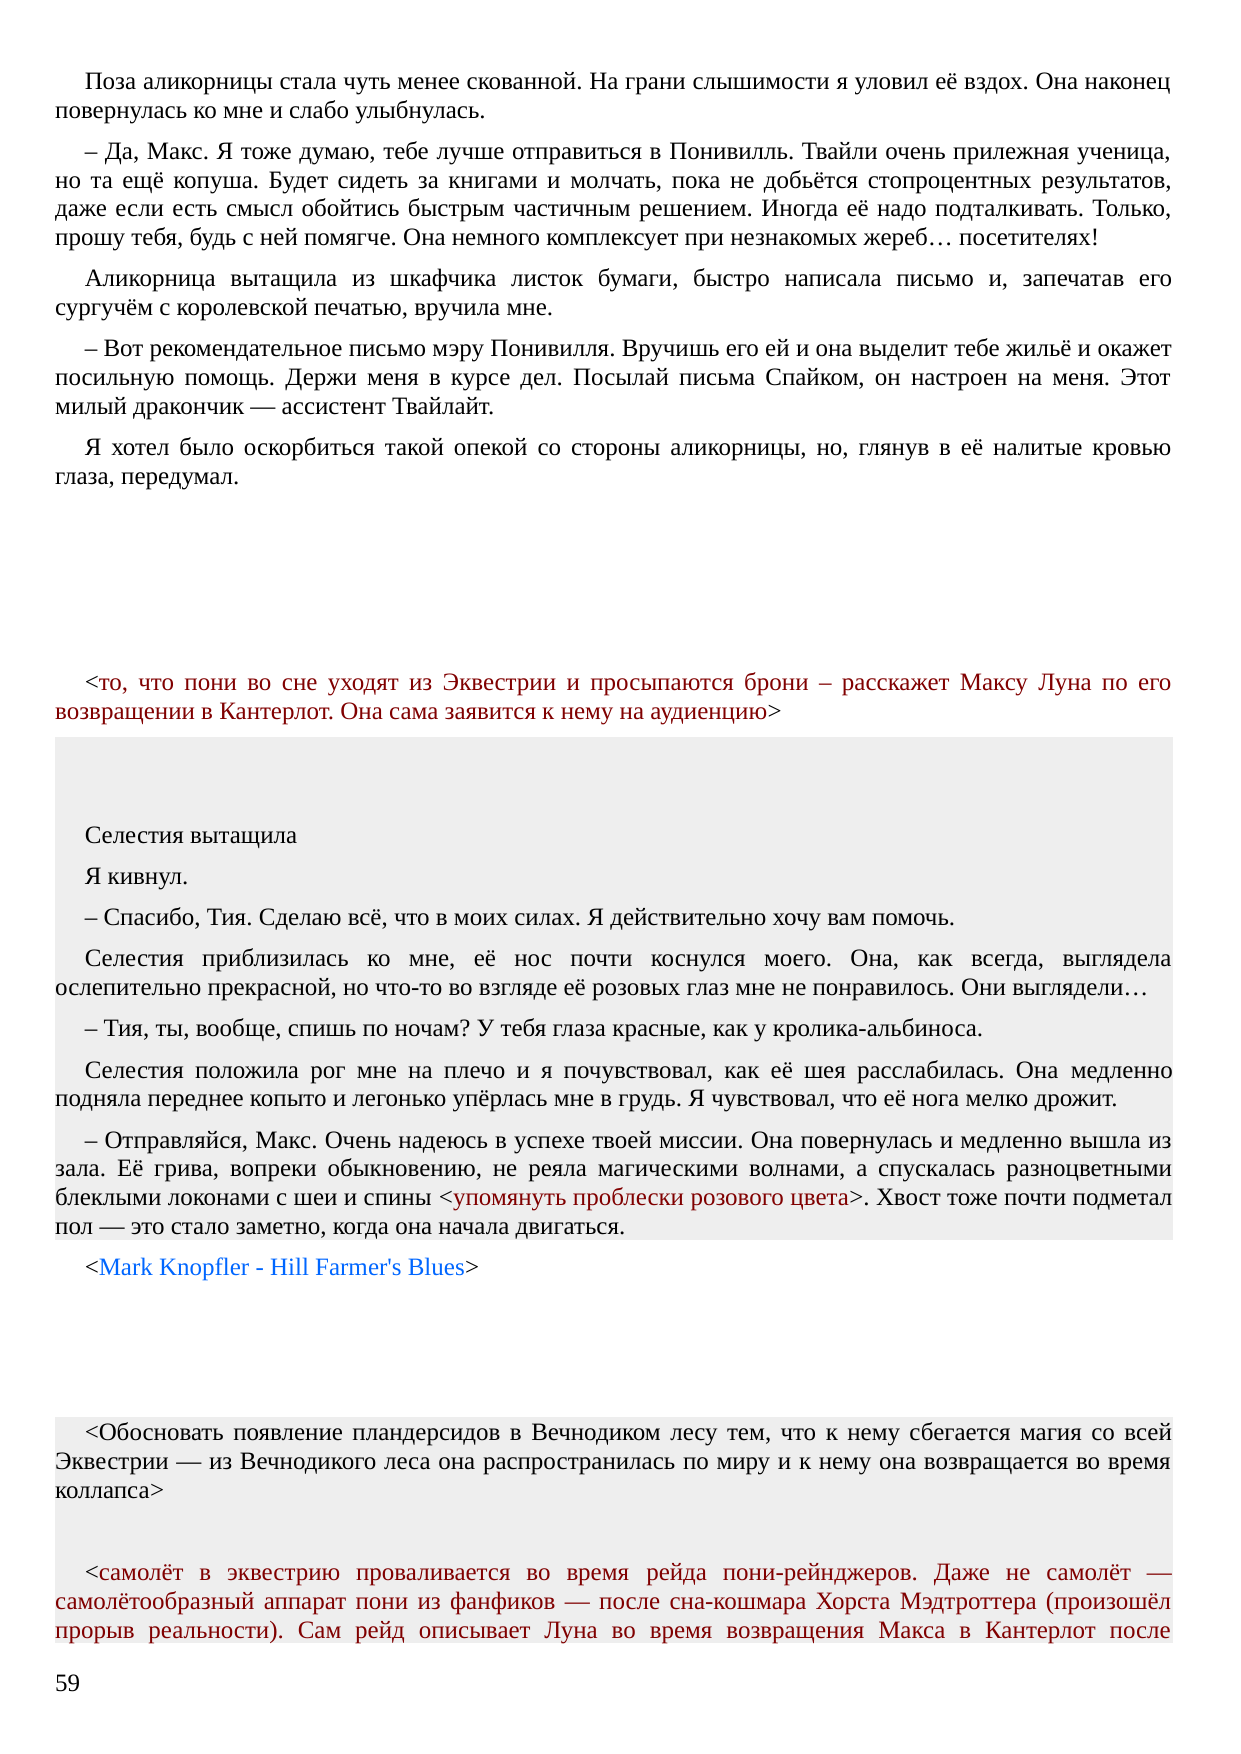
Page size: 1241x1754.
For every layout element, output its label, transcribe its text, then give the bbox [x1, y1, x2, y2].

text Я кивнул. [55, 861, 1173, 890]
text – Да, Макс. Я тоже думаю, тебе лучше отправиться в Понивилль. Твайли очень прилежная ученица, но та ещё копуша. Будет сидеть за книгами и молчать, пока не добьётся стопроцентных результатов, даже если есть смысл обойтись быстрым частичным решением. Иногда её надо подталкивать. Только, прошу тебя, будь с ней помягче. Она немного комплексует при незнакомых жереб… посетителях! [55, 136, 1173, 251]
text Селестия приблизилась ко мне, её нос почти коснулся моего. Она, как всегда, выглядела ослепительно прекрасной, но что-то во взгляде её розовых глаз мне не понравилось. Они выглядели… [55, 943, 1173, 1001]
text Аликорница вытащила из шкафчика листок бумаги, быстро написала письмо и, запечатав его сургучём с королевской печатью, вручила мне. [55, 263, 1173, 321]
text Селестия вытащила [55, 820, 1173, 848]
text Поза аликорницы стала чуть менее скованной. На грани слышимости я уловил её вздох. Она наконец повернулась ко мне и слабо улыбнулась. [55, 66, 1173, 123]
text <то, что пони во сне уходят из Эквестрии и просыпаются брони – расскажет Максу Луна по его возвращении в Кантерлот. Она сама заявится к нему на аудиенцию> [55, 667, 1173, 725]
text <Mark Knopfler - Hill Farmer's Blues> [55, 1252, 1173, 1281]
text – Вот рекомендательное письмо мэру Понивилля. Вручишь его ей и она выделит тебе жильё и окажет посильную помощь. Держи меня в курсе дел. Посылай письма Спайком, он настроен на меня. Этот милый дракончик — ассистент Твайлайт. [55, 333, 1173, 420]
text Я хотел было оскорбиться такой опекой со стороны аликорницы, но, глянув в её налитые кровью глаза, передумал. [55, 432, 1173, 490]
text Селестия положила рог мне на плечо и я почувствовал, как её шея расслабилась. Она медленно подняла переднее копыто и легонько упёрлась мне в грудь. Я чувствовал, что её нога мелко дрожит. [55, 1055, 1173, 1112]
text – Тия, ты, вообще, спишь по ночам? У тебя глаза красные, как у кролика-альбиноса. [55, 1013, 1173, 1042]
text – Спасибо, Тия. Сделаю всё, что в моих силах. Я действительно хочу вам помочь. [55, 902, 1173, 931]
text <самолёт в эквестрию проваливается во время рейда пони-рейнджеров. Даже не самолёт — самолётообразный аппарат пони из фанфиков — после сна-кошмара Хорста Мэдтроттера (произошёл прорыв реальности). Сам рейд описывает Луна во время возвращения Макса в Кантерлот после [55, 1557, 1173, 1643]
text <Обосновать появление пландерсидов в Вечнодиком лесу тем, что к нему сбегается магия со всей Эквестрии — из Вечнодикого леса она распространилась по миру и к нему она возвращается во время коллапса> [55, 1417, 1173, 1503]
text – Отправляйся, Макс. Очень надеюсь в успехе твоей миссии. Она повернулась и медленно вышла из зала. Её грива, вопреки обыкновению, не реяла магическими волнами, а спускалась разноцветными блеклыми локонами с шеи и спины <упомянуть проблески розового цвета>. Хвост тоже почти подметал пол — это стало заметно, когда она начала двигаться. [55, 1125, 1173, 1240]
